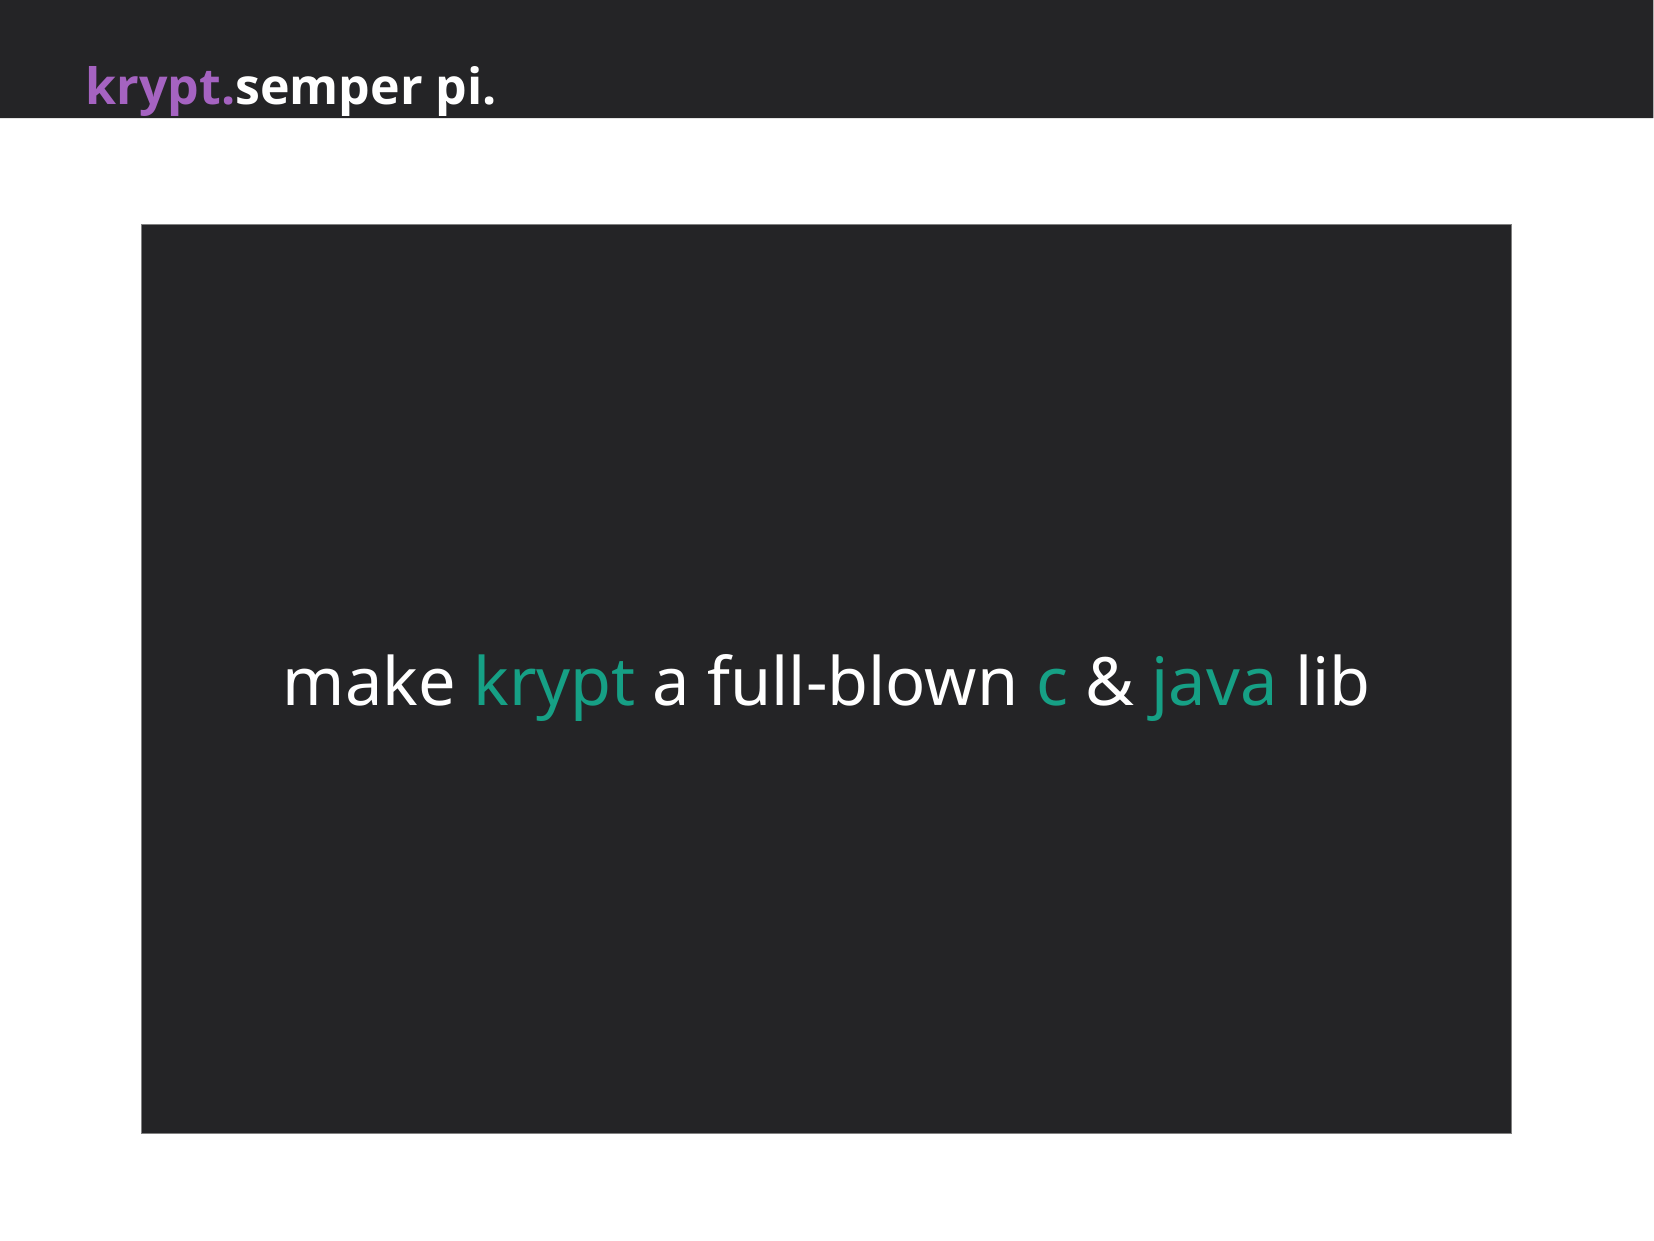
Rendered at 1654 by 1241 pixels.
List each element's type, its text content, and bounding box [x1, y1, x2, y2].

text_box make krypt a full-blown c & java lib [141, 224, 1512, 1134]
text_box [0, 0, 1654, 119]
text_box krypt.semper pi. [70, 43, 544, 119]
